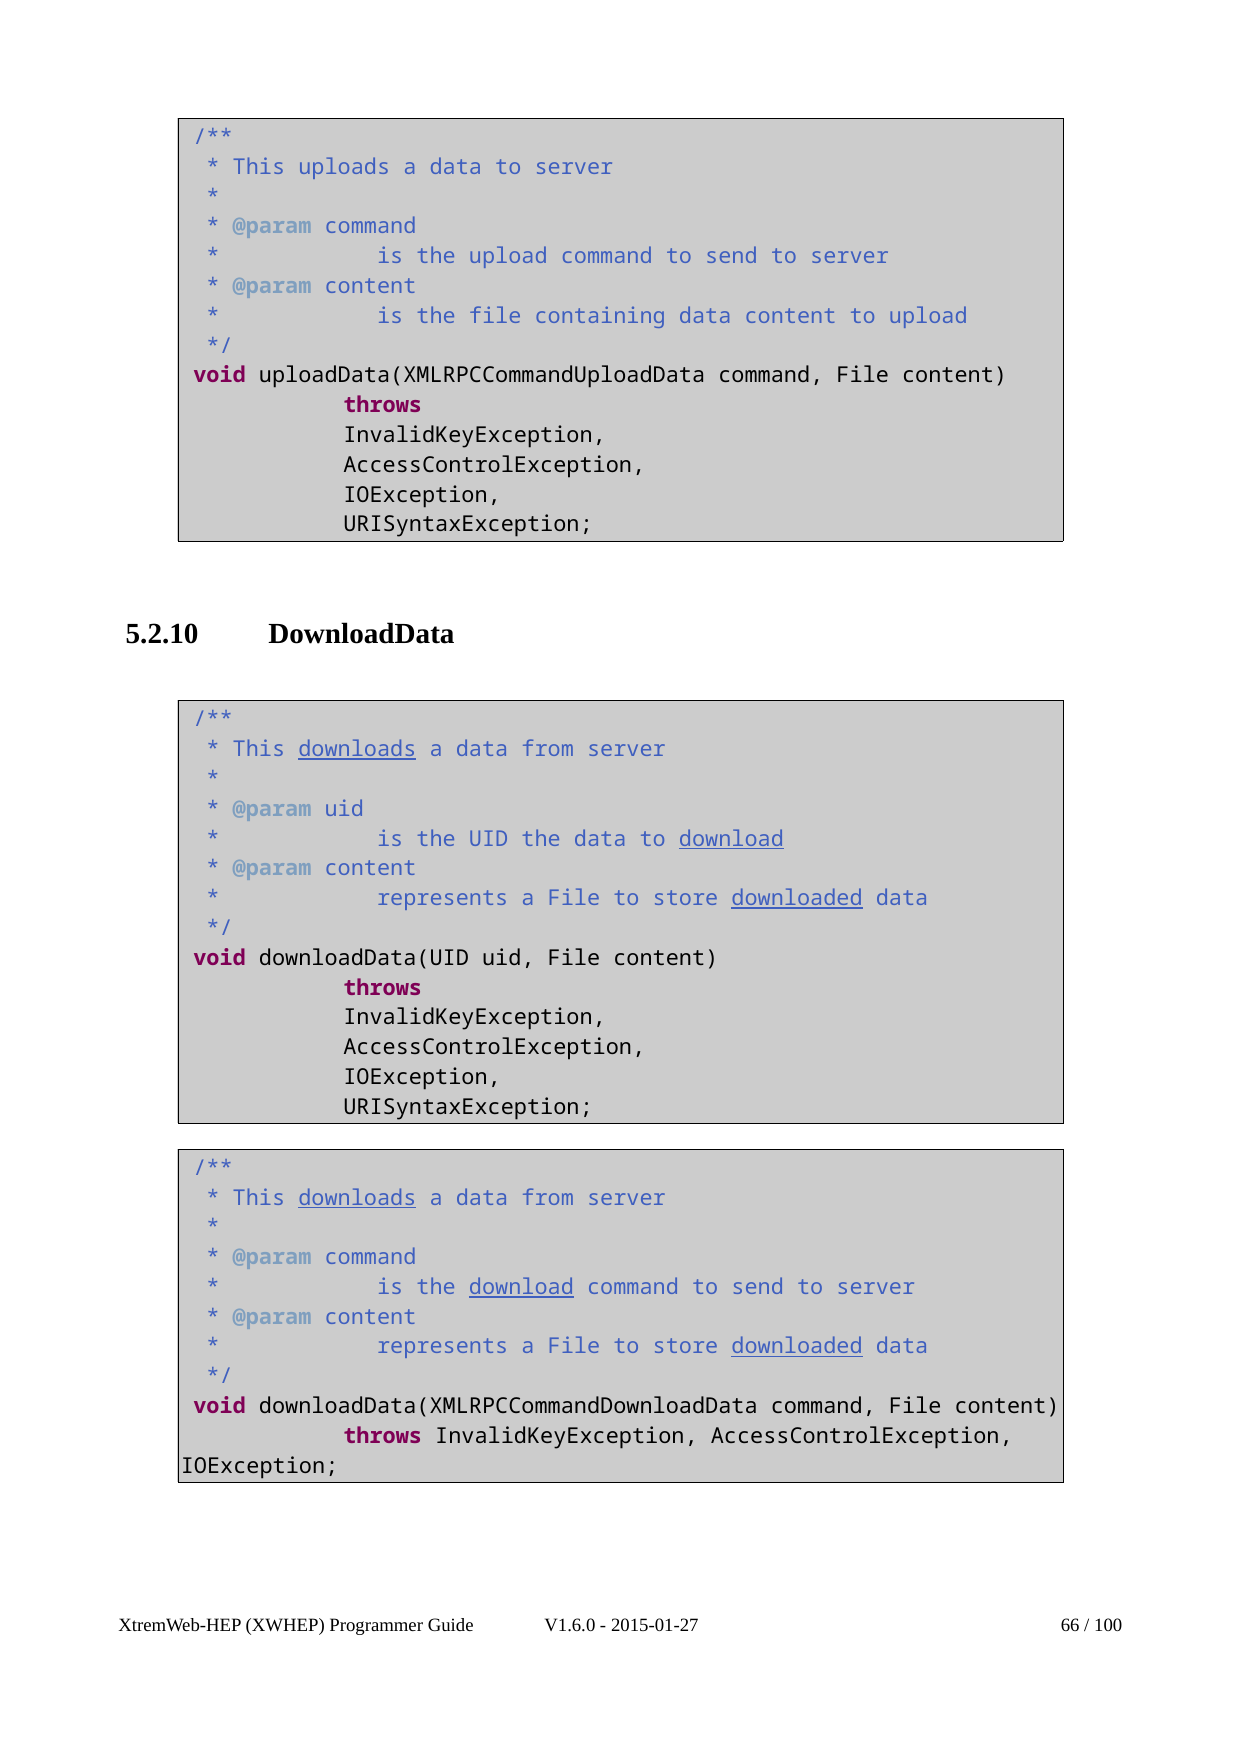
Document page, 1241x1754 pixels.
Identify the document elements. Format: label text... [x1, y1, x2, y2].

text URISyntaxException; [179, 1088, 1063, 1123]
text URISyntaxException; [179, 505, 1063, 541]
text * represents a File to store downloaded data [179, 1327, 1063, 1357]
text * @param command [179, 207, 1063, 237]
text * @param content [179, 849, 1063, 879]
text * This downloads a data from server [179, 1178, 1063, 1208]
text void downloadData(XMLRPCCommandDownloadData command, File content) [179, 1387, 1063, 1417]
text /** [179, 701, 1063, 730]
text * [179, 760, 1063, 790]
text * [179, 1208, 1063, 1238]
text void uploadData(XMLRPCCommandUploadData command, File content) [179, 356, 1063, 386]
text InvalidKeyException, [179, 416, 1063, 446]
text * @param uid [179, 790, 1063, 819]
text throws InvalidKeyException, AccessControlException, IOException; [179, 1417, 1063, 1482]
text IOException, [179, 1058, 1063, 1088]
text * is the file containing data content to upload [179, 297, 1063, 327]
text AccessControlException, [179, 1028, 1063, 1058]
text throws [179, 968, 1063, 998]
text */ [179, 909, 1063, 939]
text */ [179, 1357, 1063, 1387]
text * @param content [179, 267, 1063, 297]
text */ [179, 327, 1063, 356]
text void downloadData(UID uid, File content) [179, 939, 1063, 968]
text /** [179, 1150, 1063, 1178]
text * @param content [179, 1298, 1063, 1327]
text IOException, [179, 476, 1063, 505]
subtitle DownloadData [118, 617, 1122, 650]
text * is the upload command to send to server [179, 237, 1063, 267]
text * represents a File to store downloaded data [179, 879, 1063, 909]
text InvalidKeyException, [179, 998, 1063, 1028]
text * [179, 178, 1063, 207]
text * @param command [179, 1238, 1063, 1268]
text throws [179, 386, 1063, 416]
text * This uploads a data to server [179, 148, 1063, 178]
text * is the download command to send to server [179, 1268, 1063, 1298]
text /** [179, 119, 1063, 148]
text * This downloads a data from server [179, 730, 1063, 760]
text * is the UID the data to download [179, 819, 1063, 849]
text AccessControlException, [179, 446, 1063, 476]
